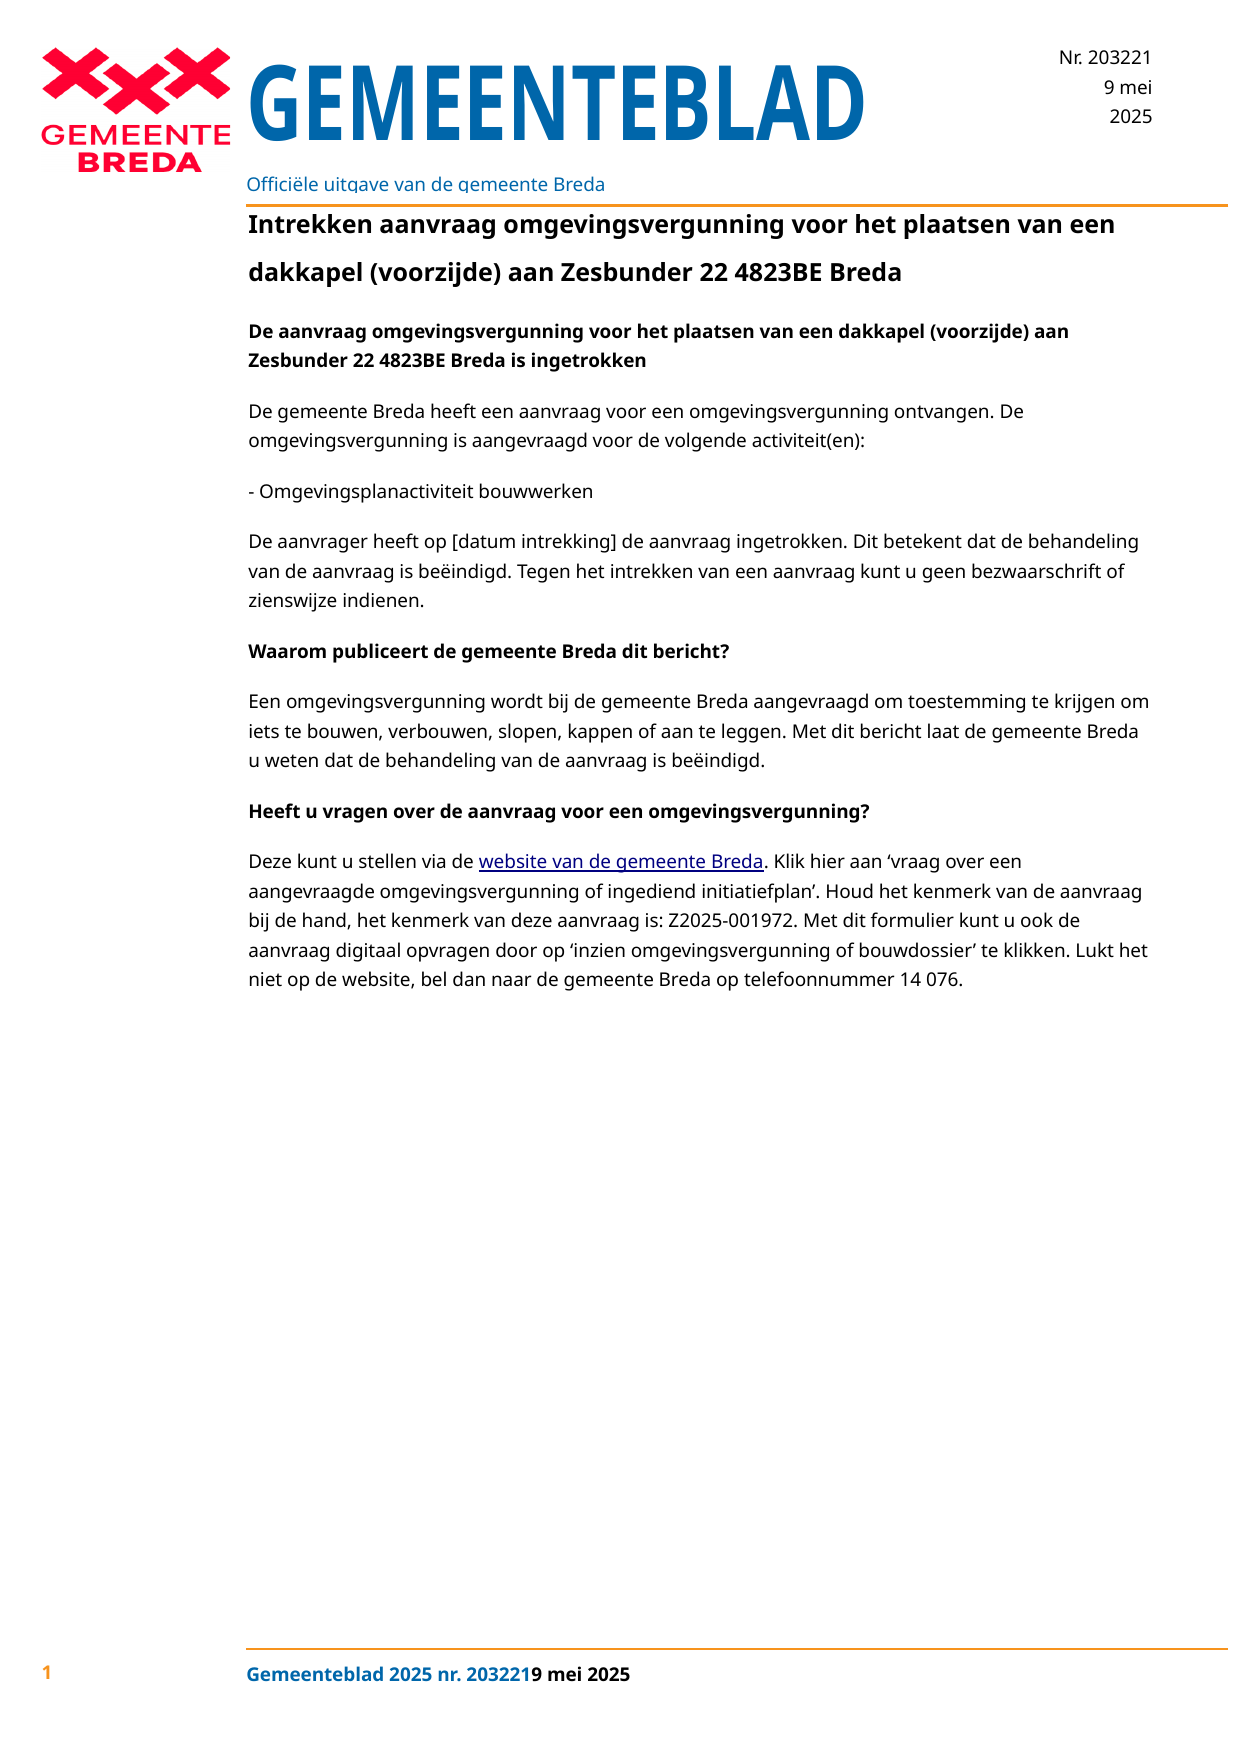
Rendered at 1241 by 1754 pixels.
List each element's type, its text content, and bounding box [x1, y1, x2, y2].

text Een omgevingsvergunning wordt bij de gemeente Breda aangevraagd om toestemming te krijgen om iets te bouwen, verbouwen, slopen, kappen of aan te leggen. Met dit bericht laat de gemeente Breda u weten dat de behandeling van de aanvraag is beëindigd. [248, 688, 1152, 773]
text Intrekken aanvraag omgevingsvergunning voor het plaatsen van een dakkapel (voorzijde) aan Zesbunder 22 4823BE Breda [248, 207, 1152, 288]
text De gemeente Breda heeft een aanvraag voor een omgevingsvergunning ontvangen. De omgevingsvergunning is aangevraagd voor de volgende activiteit(en): [248, 398, 1152, 453]
text De aanvraag omgevingsvergunning voor het plaatsen van een dakkapel (voorzijde) aan Zesbunder 22 4823BE Breda is ingetrokken [248, 318, 1152, 373]
text - Omgevingsplanactiviteit bouwwerken [248, 478, 1152, 504]
text De aanvrager heeft op [datum intrekking] de aanvraag ingetrokken. Dit betekent dat de behandeling van de aanvraag is beëindigd. Tegen het intrekken van een aanvraag kunt u geen bezwaarschrift of zienswijze indienen. [248, 528, 1152, 613]
text Heeft u vragen over de aanvraag voor een omgevingsvergunning? [248, 798, 1152, 824]
text Deze kunt u stellen via de website van de gemeente Breda. Klik hier aan ‘vraag over een aangevraagde omgevingsvergunning of ingediend initiatiefplan’. Houd het kenmerk van de aanvraag bij de hand, het kenmerk van deze aanvraag is: Z2025-001972. Met dit formulier kunt u ook de aanvraag digitaal opvragen door op ‘inzien omgevingsvergunning of bouwdossier’ te klikken. Lukt het niet op de website, bel dan naar de gemeente Breda op telefoonnummer 14 076. [248, 848, 1152, 992]
text Waarom publiceert de gemeente Breda dit bericht? [248, 638, 1152, 664]
picture [41, 47, 231, 172]
